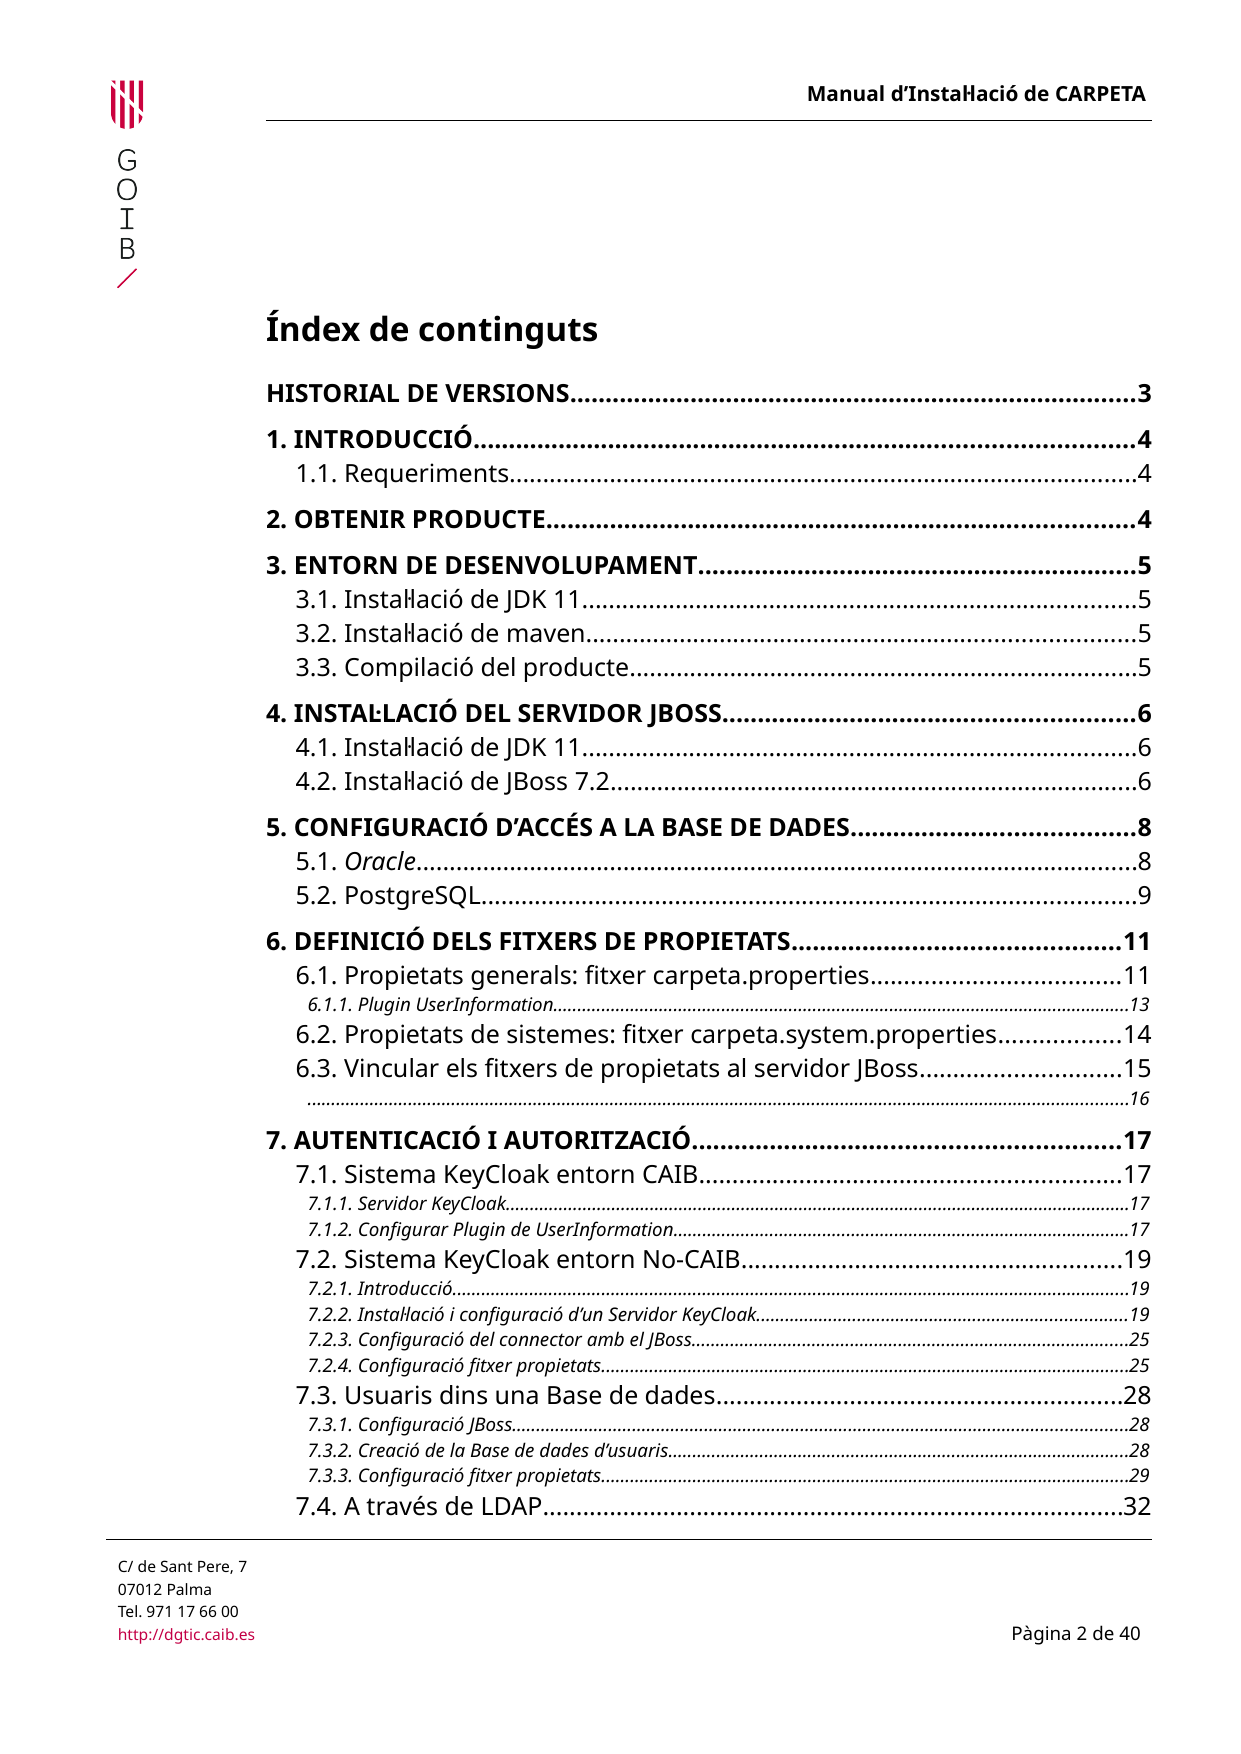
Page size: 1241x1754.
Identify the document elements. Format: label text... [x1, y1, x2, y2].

text 5.2. PostgreSQL 9 [295, 877, 1152, 911]
text 7.4. A través de LDAP 32 [295, 1488, 1152, 1522]
subtitle Índex de continguts [266, 306, 1152, 352]
text 5.1. Oracle 8 [295, 843, 1152, 877]
text 4. Instal·lació del Servidor JBOSS 6 [266, 695, 1152, 729]
text Historial de versions 3 [266, 376, 1152, 410]
text 6.2. Propietats de sistemes: fitxer carpeta.system.properties 14 [295, 1017, 1152, 1051]
text 6.3. Vincular els fitxers de propietats al servidor JBoss 15 [295, 1051, 1152, 1085]
picture [82, 57, 172, 319]
text 7.2.4. Configuració fitxer propietats 25 [307, 1352, 1152, 1378]
text 7.3.2. Creació de la Base de dades d’usuaris 28 [307, 1437, 1152, 1463]
text 7.2. Sistema KeyCloak entorn No-CAIB 19 [295, 1241, 1152, 1276]
text 7. Autenticació i Autorització 17 [266, 1122, 1152, 1156]
text 6. Definició dels fitxers de propietats 11 [266, 923, 1152, 957]
text 4.2. Instal·lació de JBoss 7.2 6 [295, 763, 1152, 797]
text 7.1.1. Servidor KeyCloak 17 [307, 1190, 1152, 1216]
text 4.1. Instal·lació de JDK 11 6 [295, 729, 1152, 763]
text 5. Configuració d’accés a la Base de Dades 8 [266, 809, 1152, 843]
text 3.2. Instal·lació de maven 5 [295, 615, 1152, 649]
text 7.3. Usuaris dins una Base de dades 28 [295, 1378, 1152, 1412]
text 3.3. Compilació del producte 5 [295, 649, 1152, 683]
text 1. Introducció 4 [266, 422, 1152, 456]
text 7.1.2. Configurar Plugin de UserInformation 17 [307, 1216, 1152, 1241]
text 1.1. Requeriments 4 [295, 456, 1152, 490]
text ... 16 [307, 1085, 1152, 1111]
text 7.3.3. Configuració fitxer propietats 29 [307, 1463, 1152, 1488]
text 7.2.3. Configuració del connector amb el JBoss 25 [307, 1327, 1152, 1352]
text 7.3.1. Configuració JBoss 28 [307, 1412, 1152, 1437]
text 6.1. Propietats generals: fitxer carpeta.properties 11 [295, 957, 1152, 991]
text 7.2.1. Introducció 19 [307, 1276, 1152, 1301]
text 3. Entorn de desenvolupament 5 [266, 547, 1152, 581]
text 3.1. Instal·lació de JDK 11 5 [295, 581, 1152, 615]
text 2. Obtenir producte 4 [266, 501, 1152, 536]
text 6.1.1. Plugin UserInformation 13 [307, 991, 1152, 1017]
text 7.1. Sistema KeyCloak entorn CAIB 17 [295, 1156, 1152, 1190]
text 7.2.2. Instal·lació i configuració d’un Servidor KeyCloak 19 [307, 1301, 1152, 1327]
